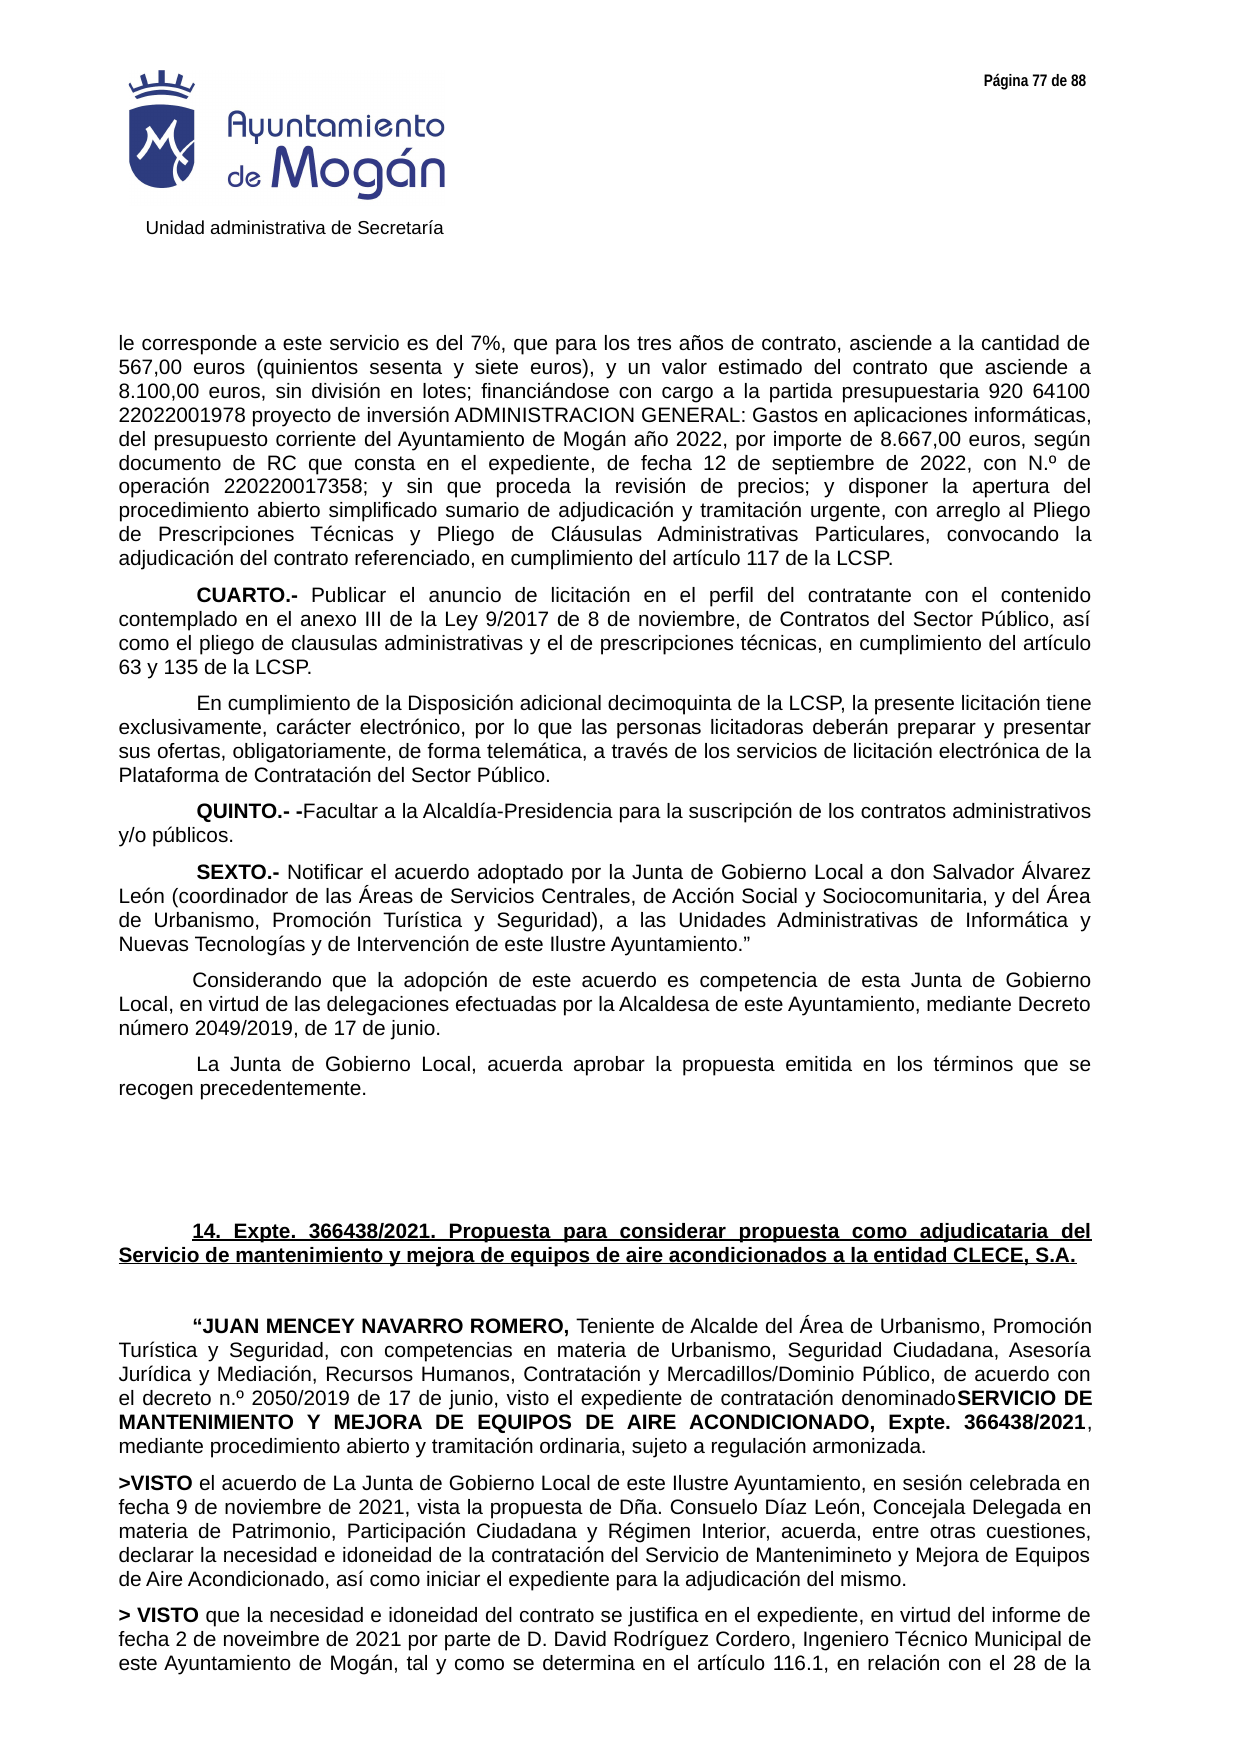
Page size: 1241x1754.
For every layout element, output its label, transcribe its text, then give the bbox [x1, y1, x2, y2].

text > VISTO que la necesidad e idoneidad del contrato se justifica en el expediente, en virtud del informe de fecha 2 de noveimbre de 2021 por parte de D. David Rodríguez Cordero, Ingeniero Técnico Municipal de este Ayuntamiento de Mogán, tal y como se determina en el artículo 116.1, en relación con el 28 de la [118, 1603, 1092, 1675]
picture [128, 70, 445, 206]
text le corresponde a este servicio es del 7%, que para los tres años de contrato, asciende a la cantidad de 567,00 euros (quinientos sesenta y siete euros), y un valor estimado del contrato que asciende a 8.100,00 euros, sin división en lotes; financiándose con cargo a la partida presupuestaria 920 64100 22022001978 proyecto de inversión ADMINISTRACION GENERAL: Gastos en aplicaciones informáticas, del presupuesto corriente del Ayuntamiento de Mogán año 2022, por importe de 8.667,00 euros, según documento de RC que consta en el expediente, de fecha 12 de septiembre de 2022, con N.º de operación 220220017358; y sin que proceda la revisión de precios; y disponer la apertura del procedimiento abierto simplificado sumario de adjudicación y tramitación urgente, con arreglo al Pliego de Prescripciones Técnicas y Pliego de Cláusulas Administrativas Particulares, convocando la adjudicación del contrato referenciado, en cumplimiento del artículo 117 de la LCSP. [118, 331, 1092, 570]
text QUINTO.- -Facultar a la Alcaldía-Presidencia para la suscripción de los contratos administrativos y/o públicos. [118, 799, 1092, 847]
text “JUAN MENCEY NAVARRO ROMERO, Teniente de Alcalde del Área de Urbanismo, Promoción Turística y Seguridad, con competencias en materia de Urbanismo, Seguridad Ciudadana, Asesoría Jurídica y Mediación, Recursos Humanos, Contratación y Mercadillos/Dominio Público, de acuerdo con el decreto n.º 2050/2019 de 17 de junio, visto el expediente de contratación denominadoSERVICIO DE MANTENIMIENTO Y MEJORA DE EQUIPOS DE AIRE ACONDICIONADO, Expte. 366438/2021, mediante procedimiento abierto y tramitación ordinaria, sujeto a regulación armonizada. [118, 1314, 1092, 1458]
text CUARTO.- Publicar el anuncio de licitación en el perfil del contratante con el contenido contemplado en el anexo III de la Ley 9/2017 de 8 de noviembre, de Contratos del Sector Público, así como el pliego de clausulas administrativas y el de prescripciones técnicas, en cumplimiento del artículo 63 y 135 de la LCSP. [118, 583, 1092, 678]
text 14. Expte. 366438/2021. Propuesta para considerar propuesta como adjudicataria del Servicio de mantenimiento y mejora de equipos de aire acondicionados a la entidad CLECE, S.A. [118, 1218, 1092, 1266]
text SEXTO.- Notificar el acuerdo adoptado por la Junta de Gobierno Local a don Salvador Álvarez León (coordinador de las Áreas de Servicios Centrales, de Acción Social y Sociocomunitaria, y del Área de Urbanismo, Promoción Turística y Seguridad), a las Unidades Administrativas de Informática y Nuevas Tecnologías y de Intervención de este Ilustre Ayuntamiento.” [118, 860, 1092, 956]
text Considerando que la adopción de este acuerdo es competencia de esta Junta de Gobierno Local, en virtud de las delegaciones efectuadas por la Alcaldesa de este Ayuntamiento, mediante Decreto número 2049/2019, de 17 de junio. [118, 968, 1092, 1040]
text >VISTO el acuerdo de La Junta de Gobierno Local de este Ilustre Ayuntamiento, en sesión celebrada en fecha 9 de noviembre de 2021, vista la propuesta de Dña. Consuelo Díaz León, Concejala Delegada en materia de Patrimonio, Participación Ciudadana y Régimen Interior, acuerda, entre otras cuestiones, declarar la necesidad e idoneidad de la contratación del Servicio de Mantenimineto y Mejora de Equipos de Aire Acondicionado, así como iniciar el expediente para la adjudicación del mismo. [118, 1471, 1092, 1590]
text En cumplimiento de la Disposición adicional decimoquinta de la LCSP, la presente licitación tiene exclusivamente, carácter electrónico, por lo que las personas licitadoras deberán preparar y presentar sus ofertas, obligatoriamente, de forma telemática, a través de los servicios de licitación electrónica de la Plataforma de Contratación del Sector Público. [118, 691, 1092, 787]
text La Junta de Gobierno Local, acuerda aprobar la propuesta emitida en los términos que se recogen precedentemente. [118, 1052, 1092, 1099]
